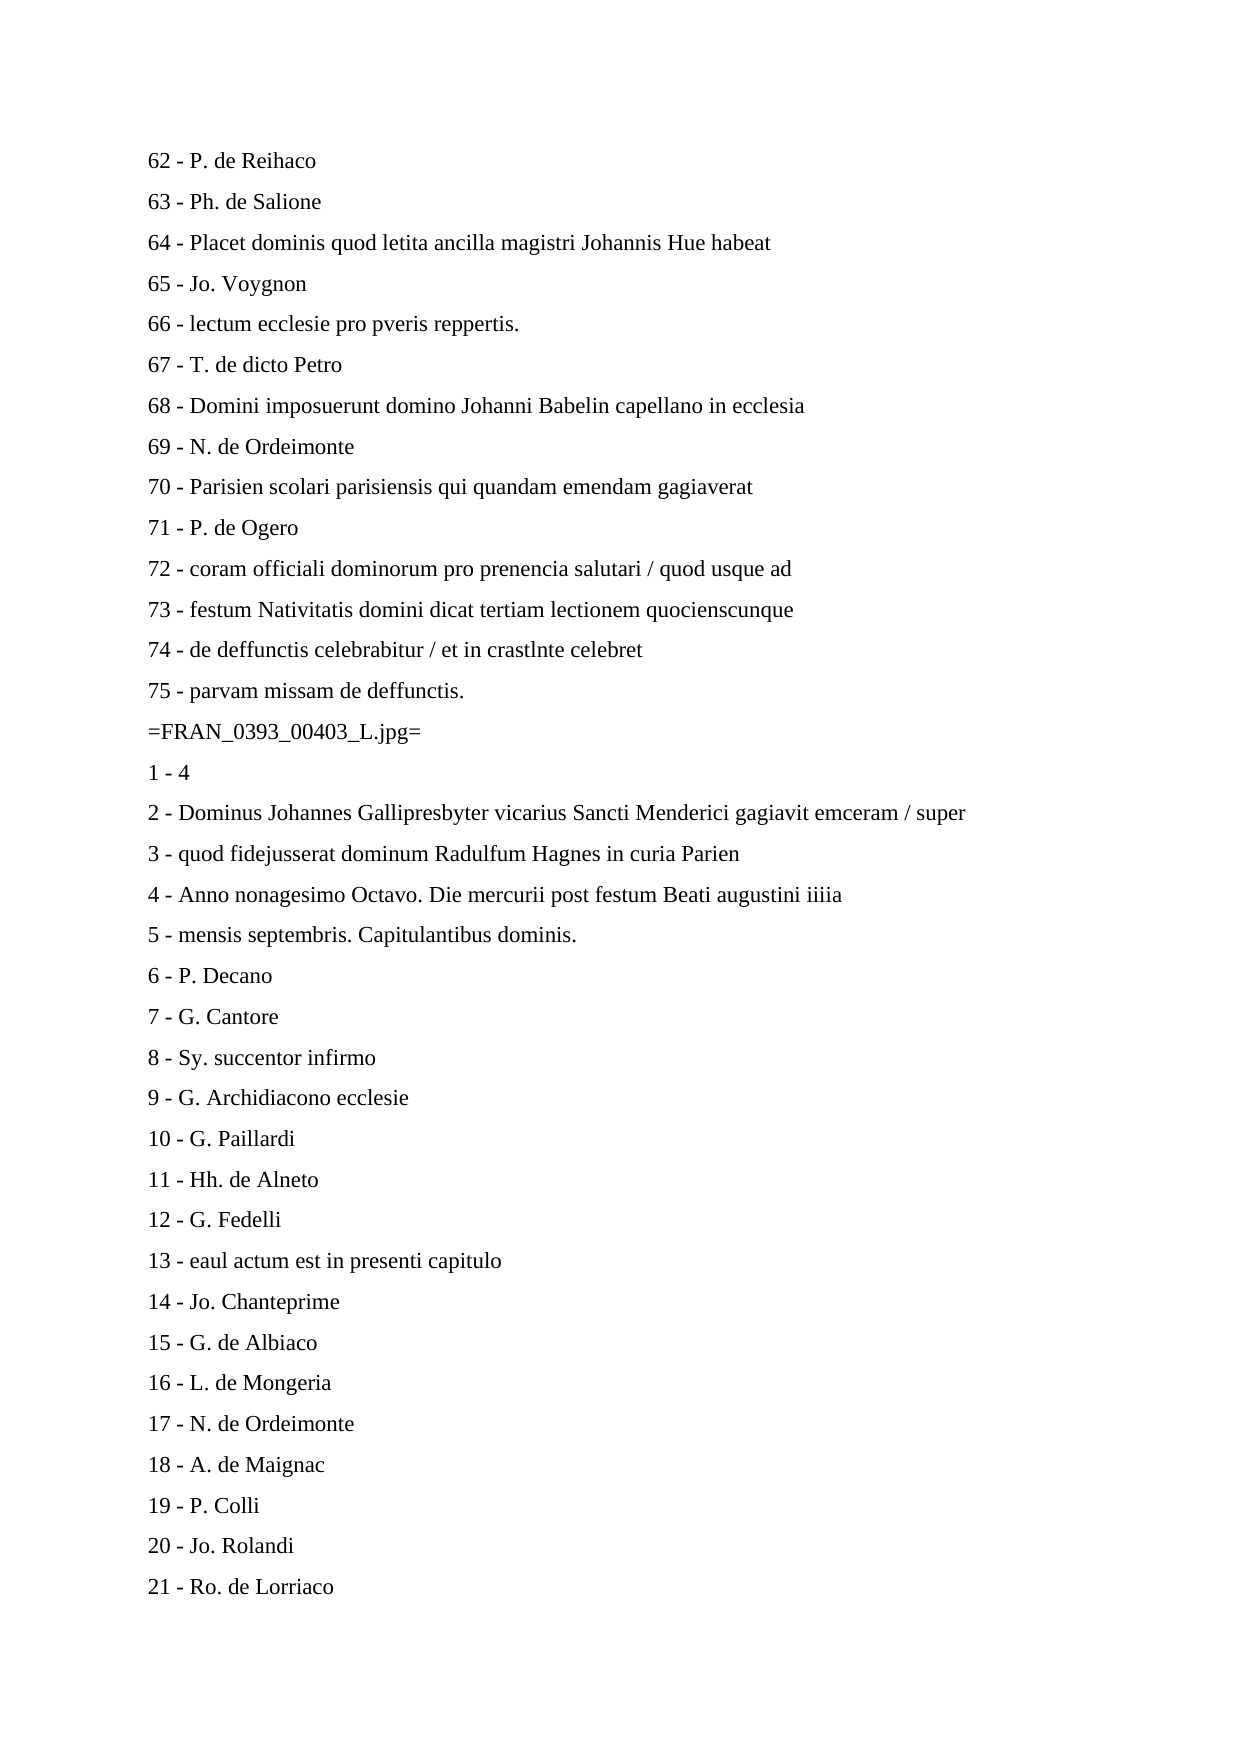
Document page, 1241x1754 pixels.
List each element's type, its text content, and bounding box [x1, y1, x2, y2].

text 14 - Jo. Chanteprime [148, 1288, 1093, 1314]
text 64 - Placet dominis quod letita ancilla magistri Johannis Hue habeat [148, 229, 1093, 255]
text 73 - festum Nativitatis domini dicat tertiam lectionem quocienscunque [148, 596, 1093, 622]
text 4 - Anno nonagesimo Octavo. Die mercurii post festum Beati augustini iiiia [148, 881, 1093, 907]
text 17 - N. de Ordeimonte [148, 1410, 1093, 1437]
text 9 - G. Archidiacono ecclesie [148, 1084, 1093, 1111]
text 12 - G. Fedelli [148, 1207, 1093, 1233]
text 75 - parvam missam de deffunctis. [148, 677, 1093, 703]
text 3 - quod fidejusserat dominum Radulfum Hagnes in curia Parien [148, 840, 1093, 866]
text 66 - lectum ecclesie pro pveris reppertis. [148, 311, 1093, 337]
text 7 - G. Cantore [148, 1003, 1093, 1029]
text 71 - P. de Ogero [148, 514, 1093, 541]
text 6 - P. Decano [148, 962, 1093, 988]
text 2 - Dominus Johannes Gallipresbyter vicarius Sancti Menderici gagiavit emceram / super [148, 799, 1093, 826]
text 5 - mensis septembris. Capitulantibus dominis. [148, 921, 1093, 948]
text 74 - de deffunctis celebrabitur / et in crastlnte celebret [148, 636, 1093, 663]
text 11 - Hh. de Alneto [148, 1166, 1093, 1192]
text 20 - Jo. Rolandi [148, 1532, 1093, 1559]
text 1 - 4 [148, 758, 1093, 785]
text 70 - Parisien scolari parisiensis qui quandam emendam gagiaverat [148, 473, 1093, 500]
text 15 - G. de Albiaco [148, 1329, 1093, 1355]
text 72 - coram officiali dominorum pro prenencia salutari / quod usque ad [148, 555, 1093, 581]
text 13 - eaul actum est in presenti capitulo [148, 1247, 1093, 1274]
text 16 - L. de Mongeria [148, 1369, 1093, 1396]
text 10 - G. Paillardi [148, 1125, 1093, 1151]
text 69 - N. de Ordeimonte [148, 433, 1093, 459]
text 65 - Jo. Voygnon [148, 270, 1093, 296]
text 62 - P. de Reihaco [148, 148, 1093, 174]
text 21 - Ro. de Lorriaco [148, 1573, 1093, 1599]
text =FRAN_0393_00403_L.jpg= [148, 718, 1093, 744]
text 63 - Ph. de Salione [148, 188, 1093, 215]
text 19 - P. Colli [148, 1492, 1093, 1518]
text 67 - T. de dicto Petro [148, 351, 1093, 378]
text 18 - A. de Maignac [148, 1451, 1093, 1477]
text 68 - Domini imposuerunt domino Johanni Babelin capellano in ecclesia [148, 392, 1093, 418]
text 8 - Sy. succentor infirmo [148, 1044, 1093, 1070]
